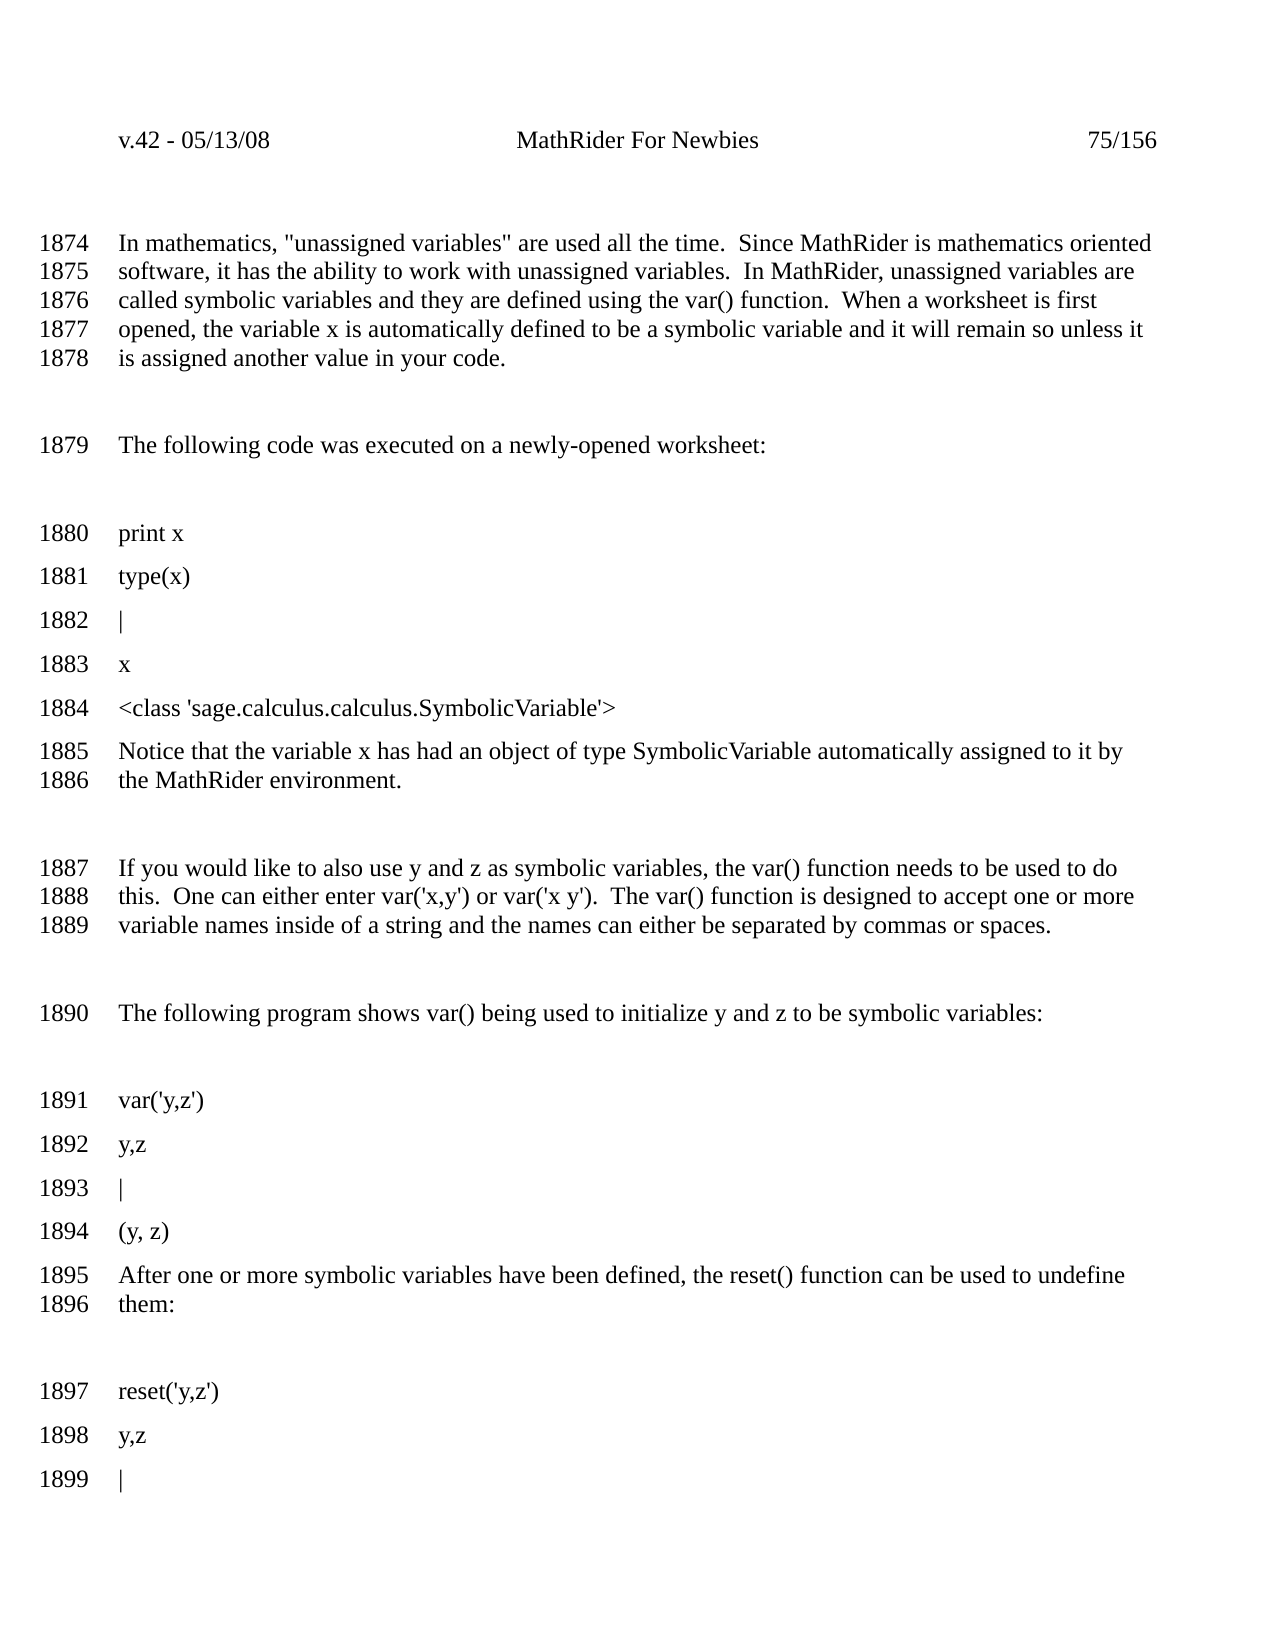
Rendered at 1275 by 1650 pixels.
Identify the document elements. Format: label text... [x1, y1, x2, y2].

text var('y,z') [118, 1085, 1157, 1114]
text Notice that the variable x has had an object of type SymbolicVariable automatically assigned to it by the MathRider environment. [118, 736, 1157, 794]
text y,z [118, 1420, 1157, 1449]
text If you would like to also use y and z as symbolic variables, the var() function needs to be used to do this. One can either enter var('x,y') or var('x y'). The var() function is designed to accept one or more variable names inside of a string and the names can either be separated by commas or spaces. [118, 853, 1157, 939]
text print x [118, 518, 1157, 546]
text (y, z) [118, 1216, 1157, 1245]
text type(x) [118, 561, 1157, 590]
text The following code was executed on a newly-opened worksheet: [118, 430, 1157, 459]
text x [118, 649, 1157, 678]
text reset('y,z') [118, 1376, 1157, 1405]
text After one or more symbolic variables have been defined, the reset() function can be used to undefine them: [118, 1260, 1157, 1318]
text | [118, 1464, 1157, 1493]
text The following program shows var() being used to initialize y and z to be symbolic variables: [118, 998, 1157, 1026]
text | [118, 1173, 1157, 1201]
text <class 'sage.calculus.calculus.SymbolicVariable'> [118, 693, 1157, 721]
text y,z [118, 1129, 1157, 1158]
text In mathematics, "unassigned variables" are used all the time. Since MathRider is mathematics oriented software, it has the ability to work with unassigned variables. In MathRider, unassigned variables are called symbolic variables and they are defined using the var() function. When a worksheet is first opened, the variable x is automatically defined to be a symbolic variable and it will remain so unless it is assigned another value in your code. [118, 228, 1157, 371]
text | [118, 605, 1157, 634]
